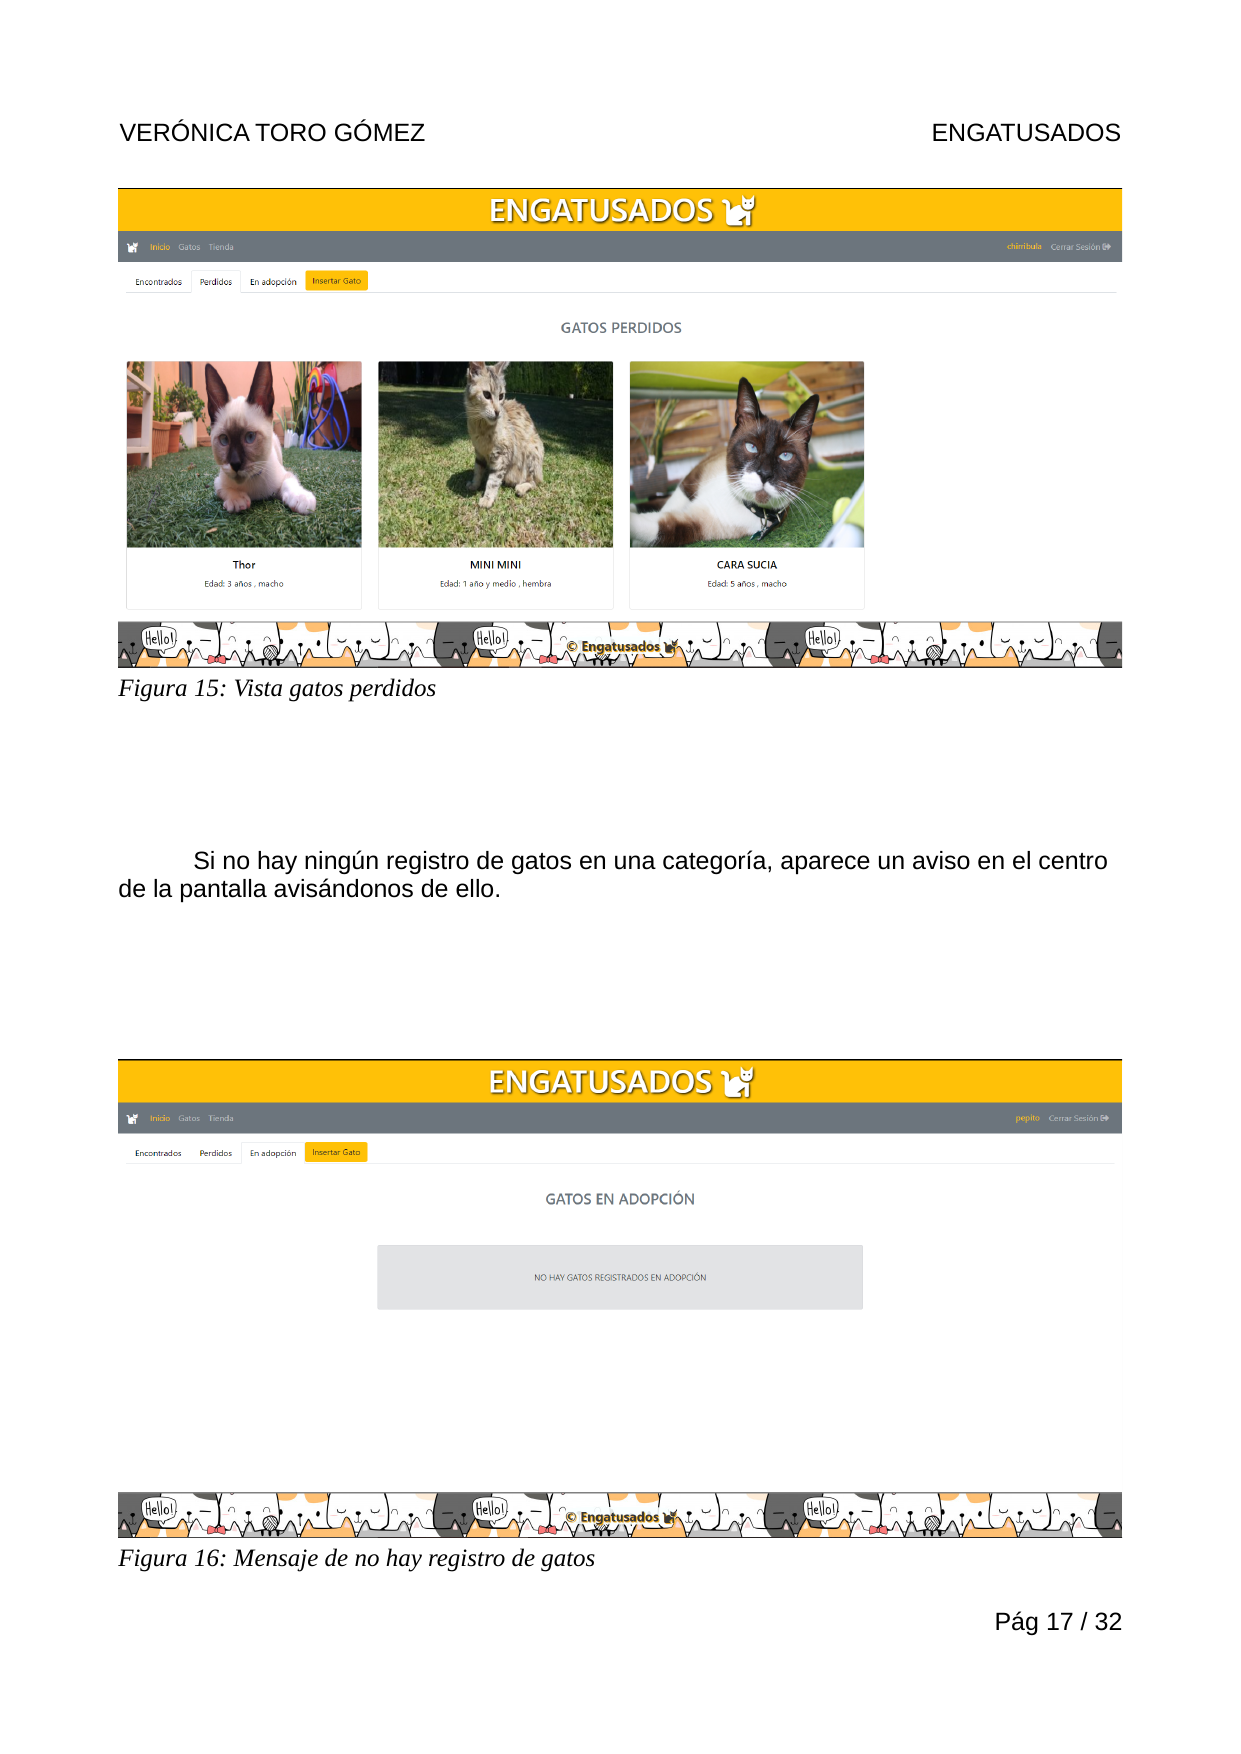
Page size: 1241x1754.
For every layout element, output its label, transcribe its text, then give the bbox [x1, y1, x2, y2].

text Figura 15: Vista gatos perdidos [118, 668, 1122, 702]
text Si no hay ningún registro de gatos en una categoría, aparece un aviso en el centro de la pantalla avisándonos de ello. [118, 846, 1122, 903]
picture [118, 188, 1123, 668]
text Figura 16: Mensaje de no hay registro de gatos [118, 1538, 1122, 1571]
picture [118, 1059, 1123, 1538]
